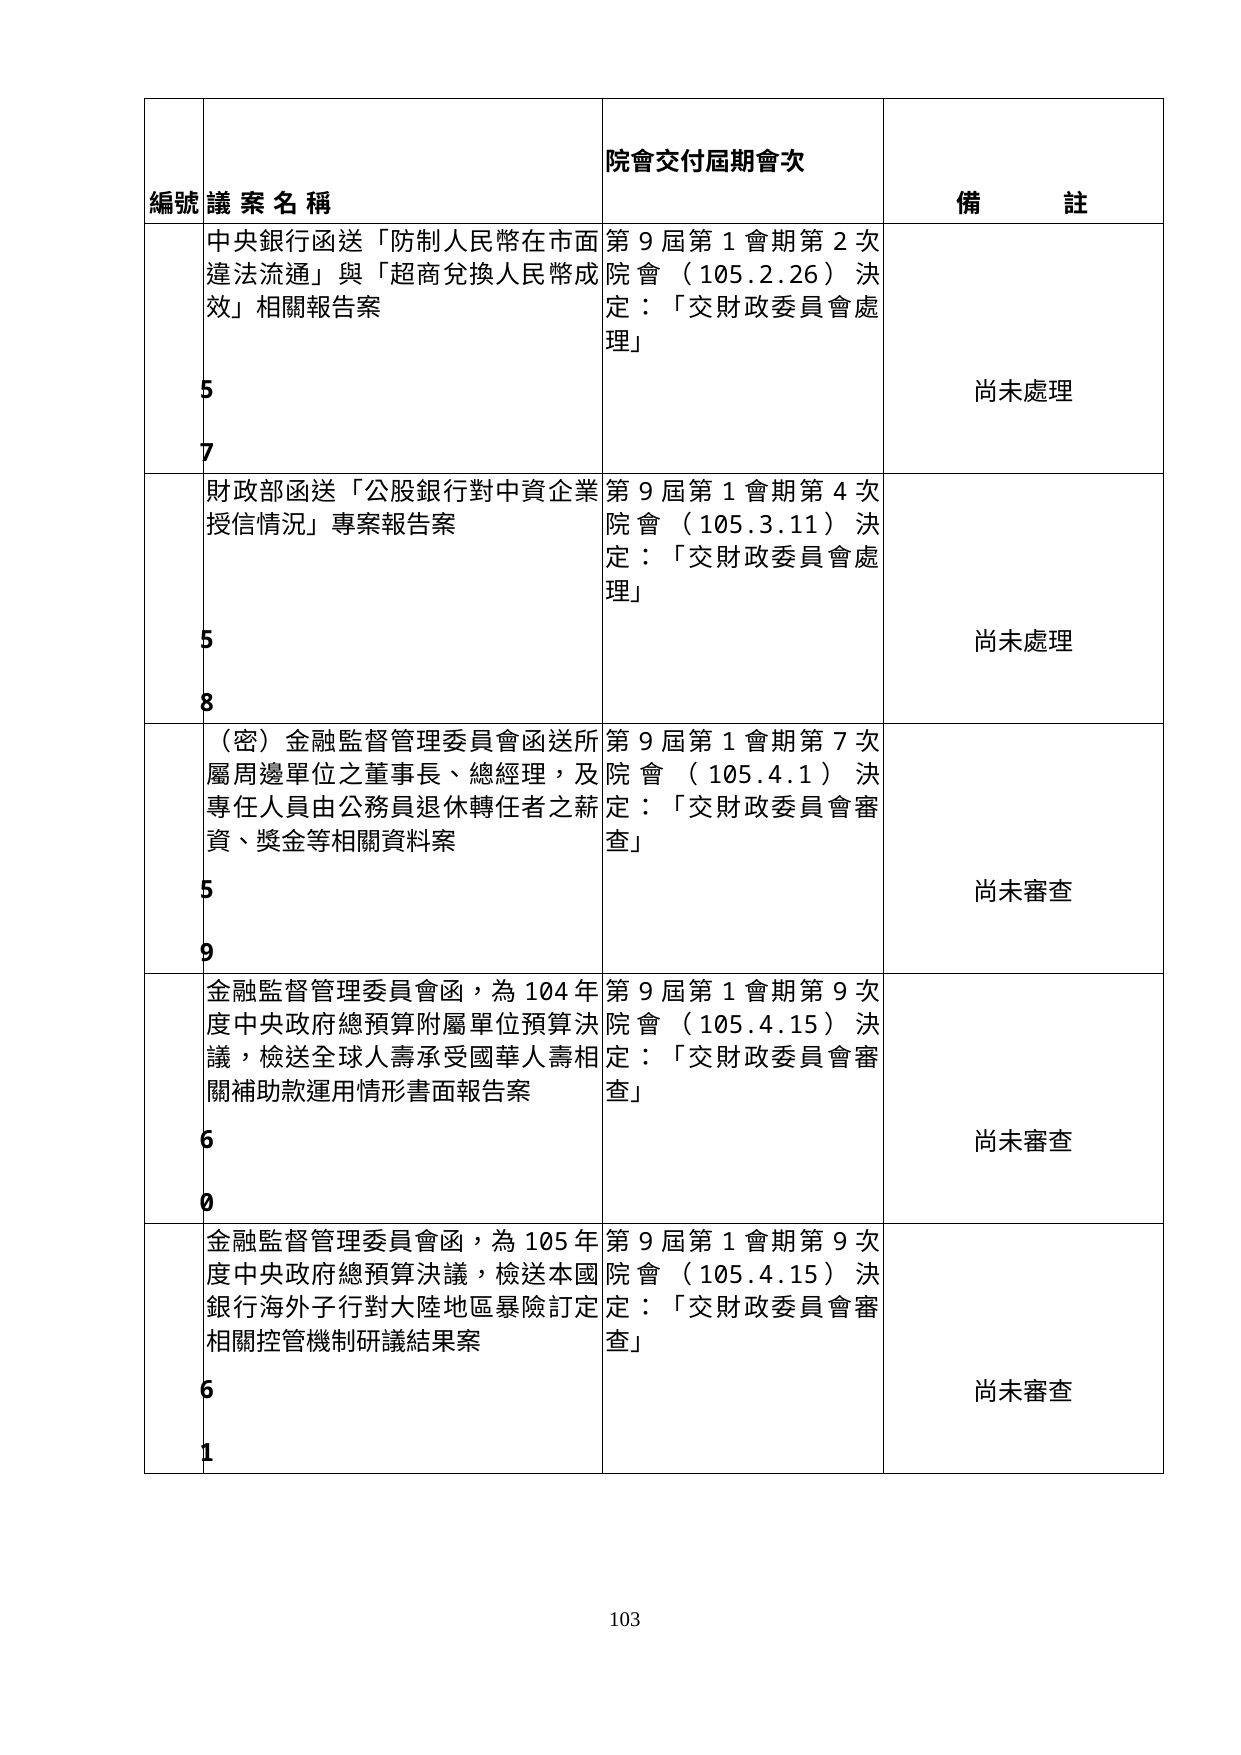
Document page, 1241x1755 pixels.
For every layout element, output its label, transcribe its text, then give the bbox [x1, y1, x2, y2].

table_cell [145, 474, 203, 722]
table_cell 尚未審查 [884, 1224, 1163, 1472]
table_header 議案名稱 [204, 99, 602, 222]
table_cell 金融監督管理委員會函，為105年度中央政府總預算決議，檢送本國銀行海外子行對大陸地區暴險訂定相關控管機制研議結果案 [204, 1224, 602, 1472]
table_cell 尚未處理 [884, 474, 1163, 722]
table_cell [145, 724, 203, 972]
table_cell [145, 224, 203, 472]
table_cell 第9屆第1會期第2次院會（105.2.26）決定：「交財政委員會處理」 [603, 224, 883, 472]
table_cell 第9屆第1會期第4次院會（105.3.11）決定：「交財政委員會處理」 [603, 474, 883, 722]
table_header 院會交付屆期會次 [603, 99, 883, 222]
table_cell （密）金融監督管理委員會函送所屬周邊單位之董事長、總經理，及專任人員由公務員退休轉任者之薪資、獎金等相關資料案 [204, 724, 602, 972]
table_cell 尚未審查 [884, 974, 1163, 1222]
table_cell 尚未處理 [884, 224, 1163, 472]
table_cell 財政部函送「公股銀行對中資企業授信情況」專案報告案 [204, 474, 602, 722]
table_cell 第9屆第1會期第9次院會（105.4.15）決定：「交財政委員會審查」 [603, 1224, 883, 1472]
table_header 編號 [145, 99, 203, 222]
table_cell 中央銀行函送「防制人民幣在市面違法流通」與「超商兌換人民幣成效」相關報告案 [204, 224, 602, 472]
table_cell 第9屆第1會期第7次院會（105.4.1）決定：「交財政委員會審查」 [603, 724, 883, 972]
table_cell 尚未審查 [884, 724, 1163, 972]
table_cell 第9屆第1會期第9次院會（105.4.15）決定：「交財政委員會審查」 [603, 974, 883, 1222]
table_header 備 註 [884, 99, 1163, 222]
table_cell [145, 974, 203, 1222]
table_cell [145, 1224, 203, 1472]
table_cell 金融監督管理委員會函，為104年度中央政府總預算附屬單位預算決議，檢送全球人壽承受國華人壽相關補助款運用情形書面報告案 [204, 974, 602, 1222]
